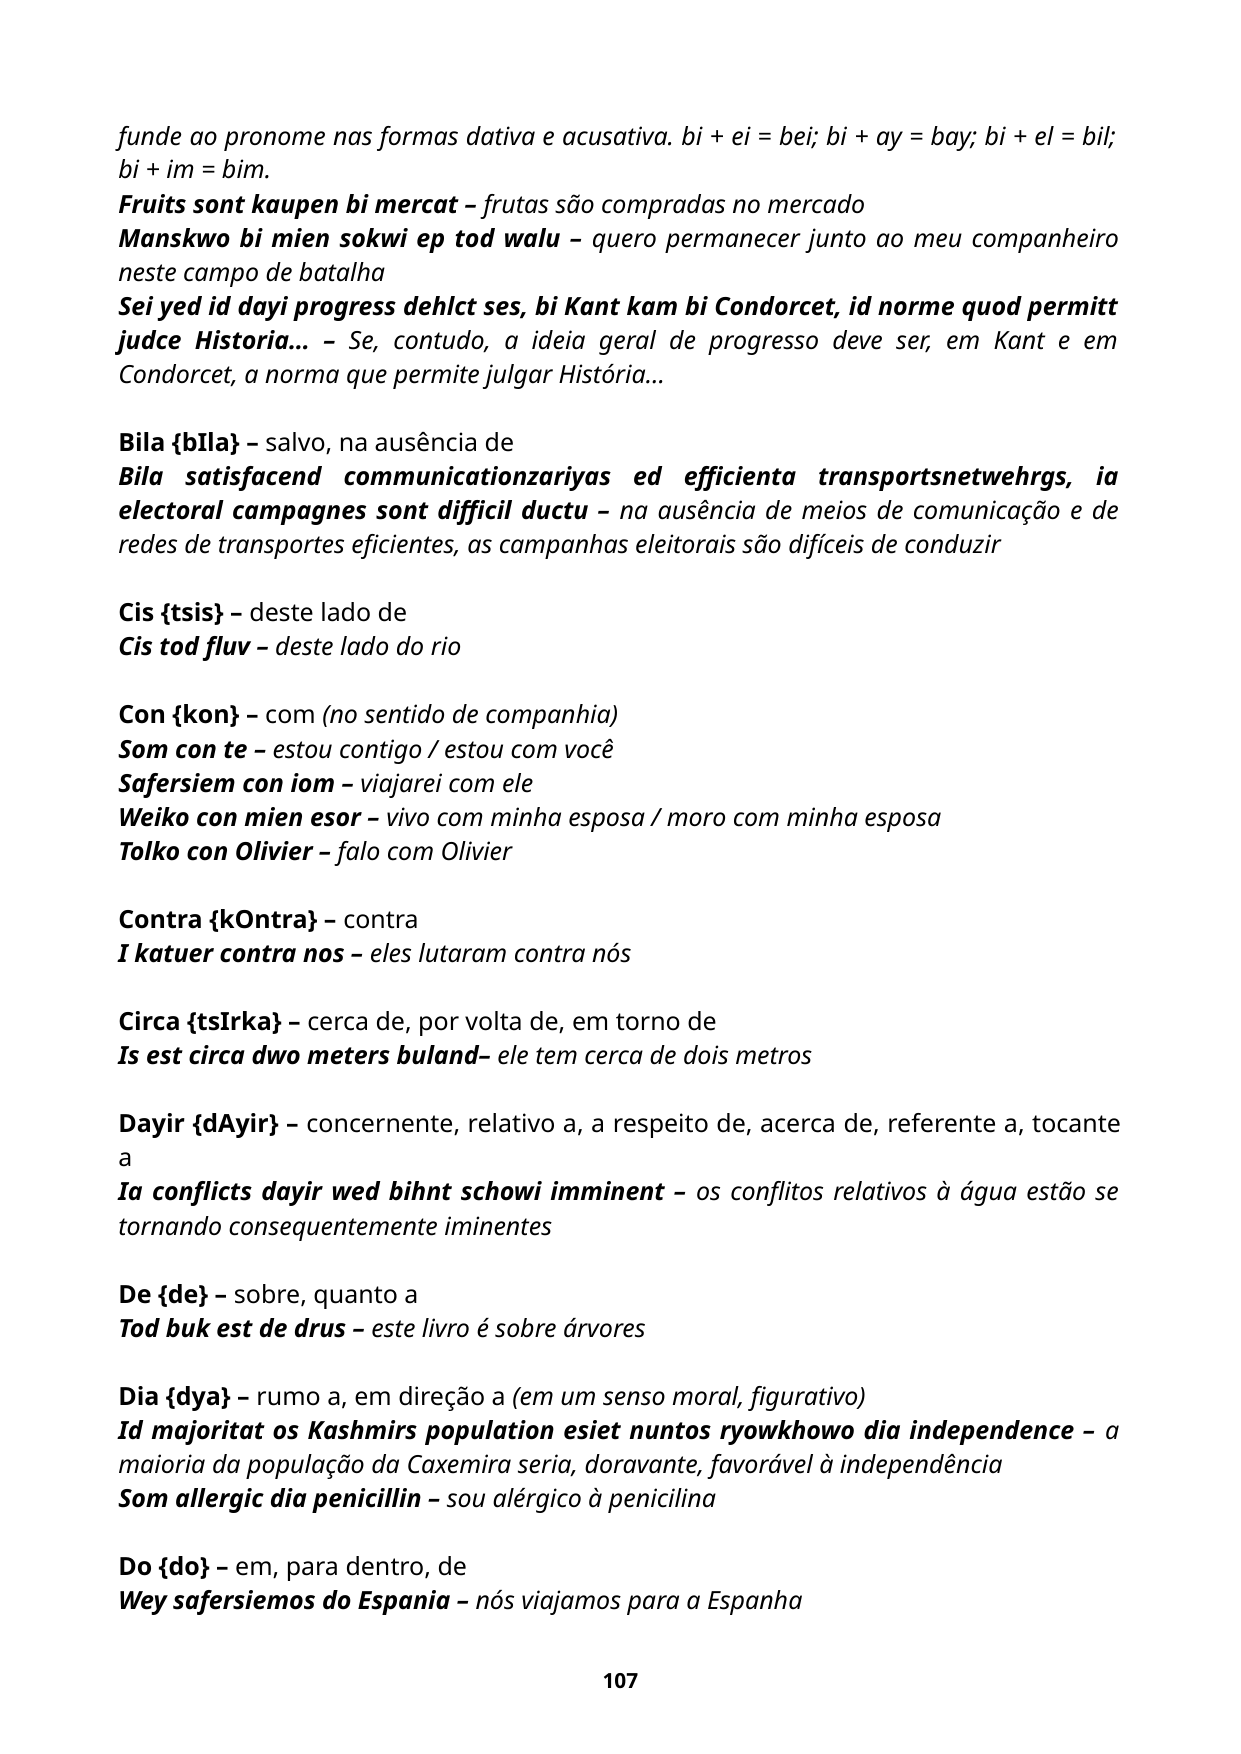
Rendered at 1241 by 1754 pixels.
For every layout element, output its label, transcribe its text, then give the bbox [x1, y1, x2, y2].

text Bila satisfacend communicationzariyas ed efficienta transportsnetwehrgs, ia electoral campagnes sont difficil ductu – na ausência de meios de comunicação e de redes de transportes eficientes, as campanhas eleitorais são difíceis de conduzir [118, 459, 1122, 561]
text Id majoritat os Kashmirs population esiet nuntos ryowkhowo dia independence – a maioria da população da Caxemira seria, doravante, favorável à independência [118, 1412, 1122, 1481]
text funde ao pronome nas formas dativa e acusativa. bi + ei = bei; bi + ay = bay; bi + el = bil; bi + im = bim. [118, 118, 1122, 186]
text Is est circa dwo meters buland– ele tem cerca de dois metros [118, 1038, 1122, 1072]
text Ia conflicts dayir wed bihnt schowi imminent – os conflitos relativos à água estão se tornando consequentemente iminentes [118, 1174, 1122, 1242]
text Safersiem con iom – viajarei com ele [118, 765, 1122, 799]
text Contra {kOntra} – contra [118, 902, 1122, 936]
text Con {kon} – com (no sentido de companhia) [118, 697, 1122, 731]
text Sei yed id dayi progress dehlct ses, bi Kant kam bi Condorcet, id norme quod permitt judce Historia… – Se, contudo, a ideia geral de progresso deve ser, em Kant e em Condorcet, a norma que permite julgar História… [118, 288, 1122, 391]
text Cis {tsis} – deste lado de [118, 595, 1122, 629]
text Dia {dya} – rumo a, em direção a (em um senso moral, figurativo) [118, 1378, 1122, 1412]
text Cis tod fluv – deste lado do rio [118, 629, 1122, 663]
text Dayir {dAyir} – concernente, relativo a, a respeito de, acerca de, referente a, tocante a [118, 1106, 1122, 1174]
text I katuer contra nos – eles lutaram contra nós [118, 936, 1122, 970]
text Circa {tsIrka} – cerca de, por volta de, em torno de [118, 1004, 1122, 1038]
text Tolko con Olivier – falo com Olivier [118, 833, 1122, 867]
text Wey safersiemos do Espania – nós viajamos para a Espanha [118, 1583, 1122, 1617]
text Som allergic dia penicillin – sou alérgico à penicilina [118, 1481, 1122, 1515]
text Bila {bIla} – salvo, na ausência de [118, 425, 1122, 459]
text Som con te – estou contigo / estou com você [118, 731, 1122, 765]
text Manskwo bi mien sokwi ep tod walu – quero permanecer junto ao meu companheiro neste campo de batalha [118, 220, 1122, 288]
text Tod buk est de drus – este livro é sobre árvores [118, 1310, 1122, 1344]
text De {de} – sobre, quanto a [118, 1276, 1122, 1310]
text Weiko con mien esor – vivo com minha esposa / moro com minha esposa [118, 799, 1122, 833]
text Fruits sont kaupen bi mercat – frutas são compradas no mercado [118, 186, 1122, 220]
text Do {do} – em, para dentro, de [118, 1549, 1122, 1583]
